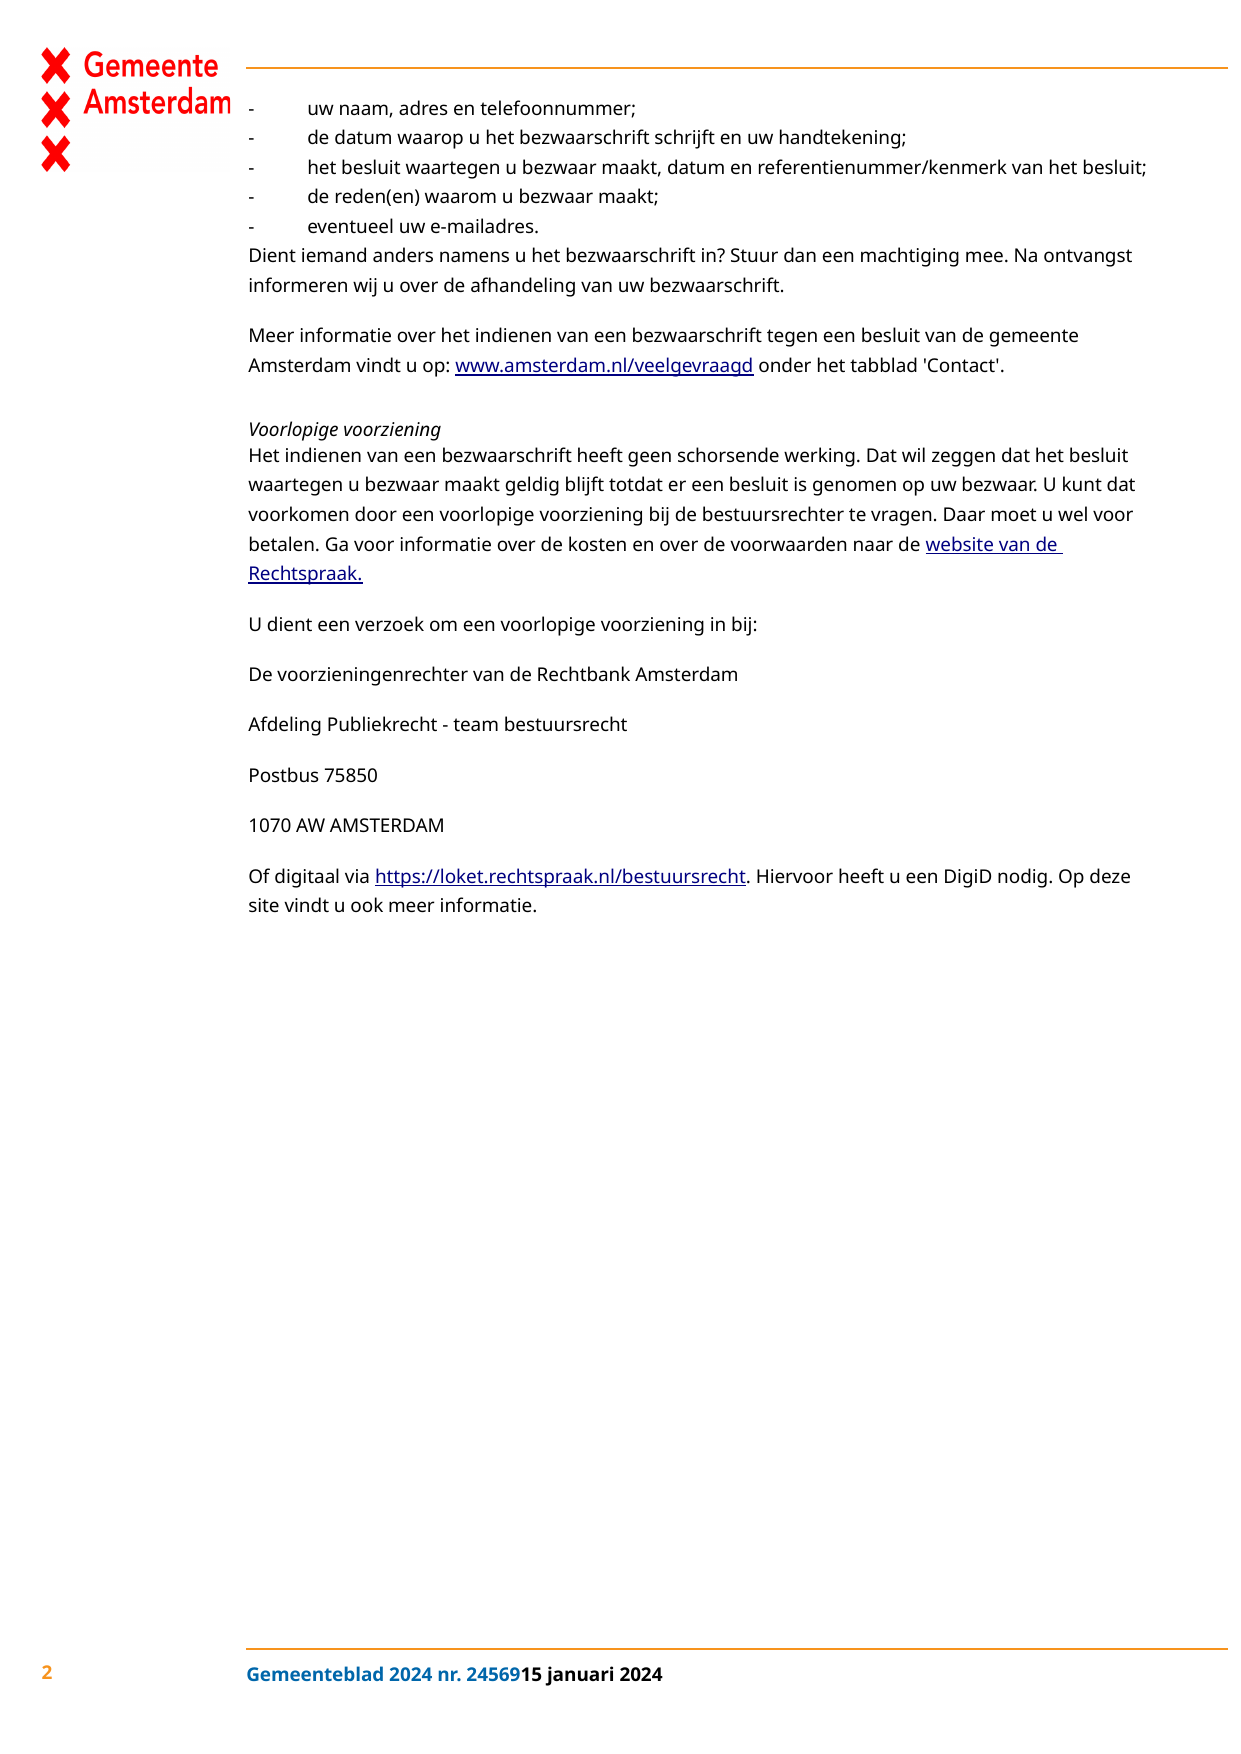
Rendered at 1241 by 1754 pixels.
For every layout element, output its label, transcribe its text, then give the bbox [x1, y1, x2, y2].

text Postbus 75850 [248, 762, 1152, 788]
text U dient een verzoek om een voorlopige voorziening in bij: [248, 611, 1152, 636]
list de reden(en) waarom u bezwaar maakt; [248, 183, 1152, 209]
list de datum waarop u het bezwaarschrift schrijft en uw handtekening; [248, 124, 1152, 150]
text Afdeling Publiekrecht - team bestuursrecht [248, 712, 1152, 737]
text De voorzieningenrechter van de Rechtbank Amsterdam [248, 661, 1152, 687]
list uw naam, adres en telefoonnummer; [248, 95, 1152, 121]
text 1070 AW AMSTERDAM [248, 812, 1152, 838]
text Of digitaal via https://loket.rechtspraak.nl/bestuursrecht. Hiervoor heeft u een DigiD nodig. Op deze site vindt u ook meer informatie. [248, 863, 1152, 918]
picture [41, 47, 231, 172]
text Het indienen van een bezwaarschrift heeft geen schorsende werking. Dat wil zeggen dat het besluit waartegen u bezwaar maakt geldig blijft totdat er een besluit is genomen op uw bezwaar. U kunt dat voorkomen door een voorlopige voorziening bij de bestuursrechter te vragen. Daar moet u wel voor betalen. Ga voor informatie over de kosten en over de voorwaarden naar de website van de Rechtspraak. [248, 442, 1152, 586]
list eventueel uw e-mailadres. [248, 213, 1152, 239]
text Voorlopige voorziening [248, 416, 1152, 442]
list het besluit waartegen u bezwaar maakt, datum en referentienummer/kenmerk van het besluit; [248, 154, 1152, 180]
text Meer informatie over het indienen van een bezwaarschrift tegen een besluit van de gemeente Amsterdam vindt u op: www.amsterdam.nl/veelgevraagd onder het tabblad 'Contact'. [248, 323, 1152, 378]
text Dient iemand anders namens u het bezwaarschrift in? Stuur dan een machtiging mee. Na ontvangst informeren wij u over de afhandeling van uw bezwaarschrift. [248, 243, 1152, 298]
